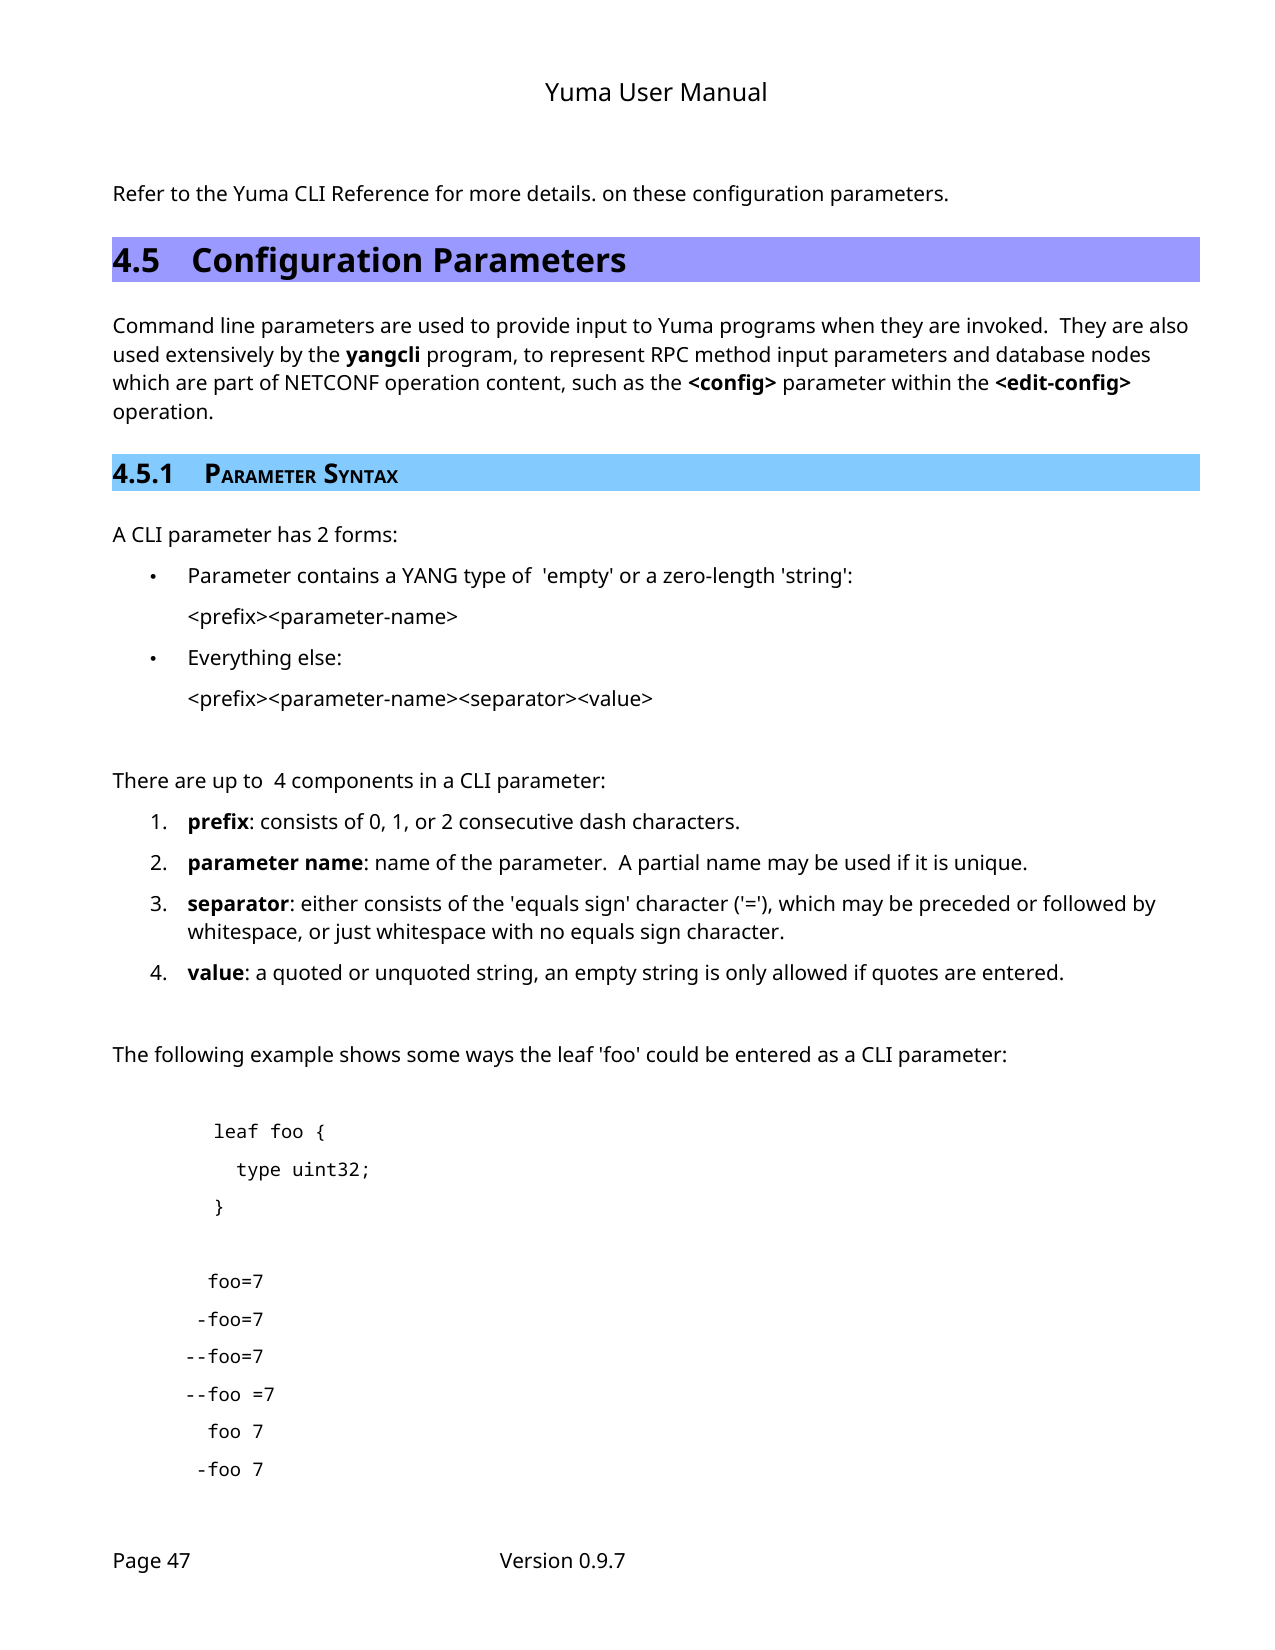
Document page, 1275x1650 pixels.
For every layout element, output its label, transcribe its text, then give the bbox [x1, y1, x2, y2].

text -foo=7 [139, 1306, 1200, 1332]
text There are up to 4 components in a CLI parameter: [112, 766, 1200, 795]
list Everything else: [150, 643, 1200, 672]
text foo=7 [139, 1269, 1200, 1294]
list prefix: consists of 0, 1, or 2 consecutive dash characters. [150, 807, 1200, 836]
text The following example shows some ways the leaf 'foo' could be entered as a CLI parameter: [112, 1040, 1200, 1069]
text type uint32; [139, 1156, 1200, 1182]
text Refer to the Yuma CLI Reference for more details. on these configuration parameters. [112, 179, 1200, 208]
text -foo 7 [139, 1456, 1200, 1482]
subtitle Configuration Parameters [112, 237, 1200, 282]
text --foo=7 [139, 1344, 1200, 1369]
text } [139, 1194, 1200, 1219]
text A CLI parameter has 2 forms: [112, 521, 1200, 549]
subtitle Parameter Syntax [112, 454, 1200, 491]
list value: a quoted or unquoted string, an empty string is only allowed if quotes are entered. [150, 958, 1200, 987]
list parameter name: name of the parameter. A partial name may be used if it is unique. [150, 848, 1200, 877]
text Command line parameters are used to provide input to Yuma programs when they are invoked. They are also used extensively by the yangcli program, to represent RPC method input parameters and database nodes which are part of NETCONF operation content, such as the <config> parameter within the <edit-config> operation. [112, 312, 1200, 425]
text --foo =7 [139, 1381, 1200, 1407]
text leaf foo { [139, 1119, 1200, 1144]
list Parameter contains a YANG type of 'empty' or a zero-length 'string': [150, 562, 1200, 590]
list <prefix><parameter-name> [150, 602, 1200, 631]
list <prefix><parameter-name><separator><value> [150, 684, 1200, 713]
text foo 7 [139, 1419, 1200, 1444]
list separator: either consists of the 'equals sign' character ('='), which may be preceded or followed by whitespace, or just whitespace with no equals sign character. [150, 889, 1200, 946]
